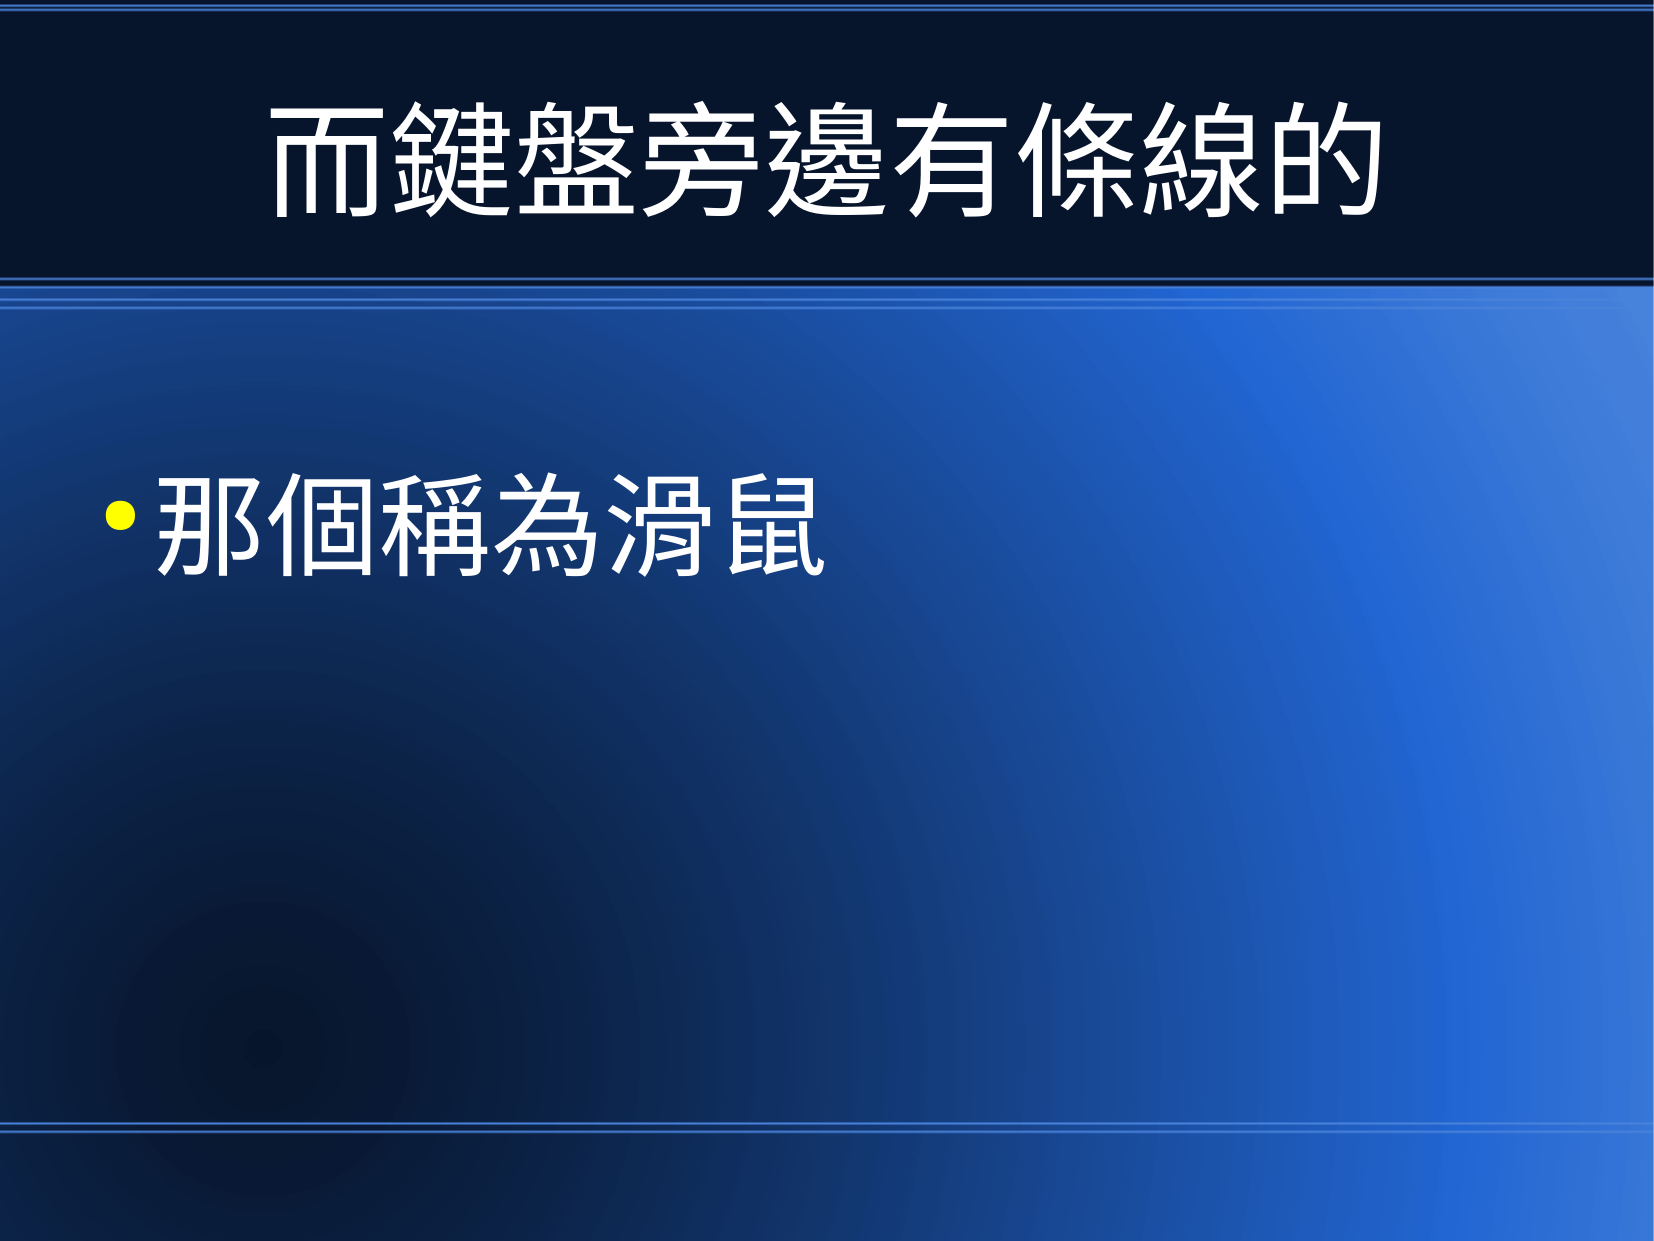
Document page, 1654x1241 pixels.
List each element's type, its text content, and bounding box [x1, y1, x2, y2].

title 而鍵盤旁邊有條線的 [82, 49, 1571, 257]
list 那個稱為滑鼠 [82, 355, 1571, 1241]
picture [0, 0, 1654, 1241]
